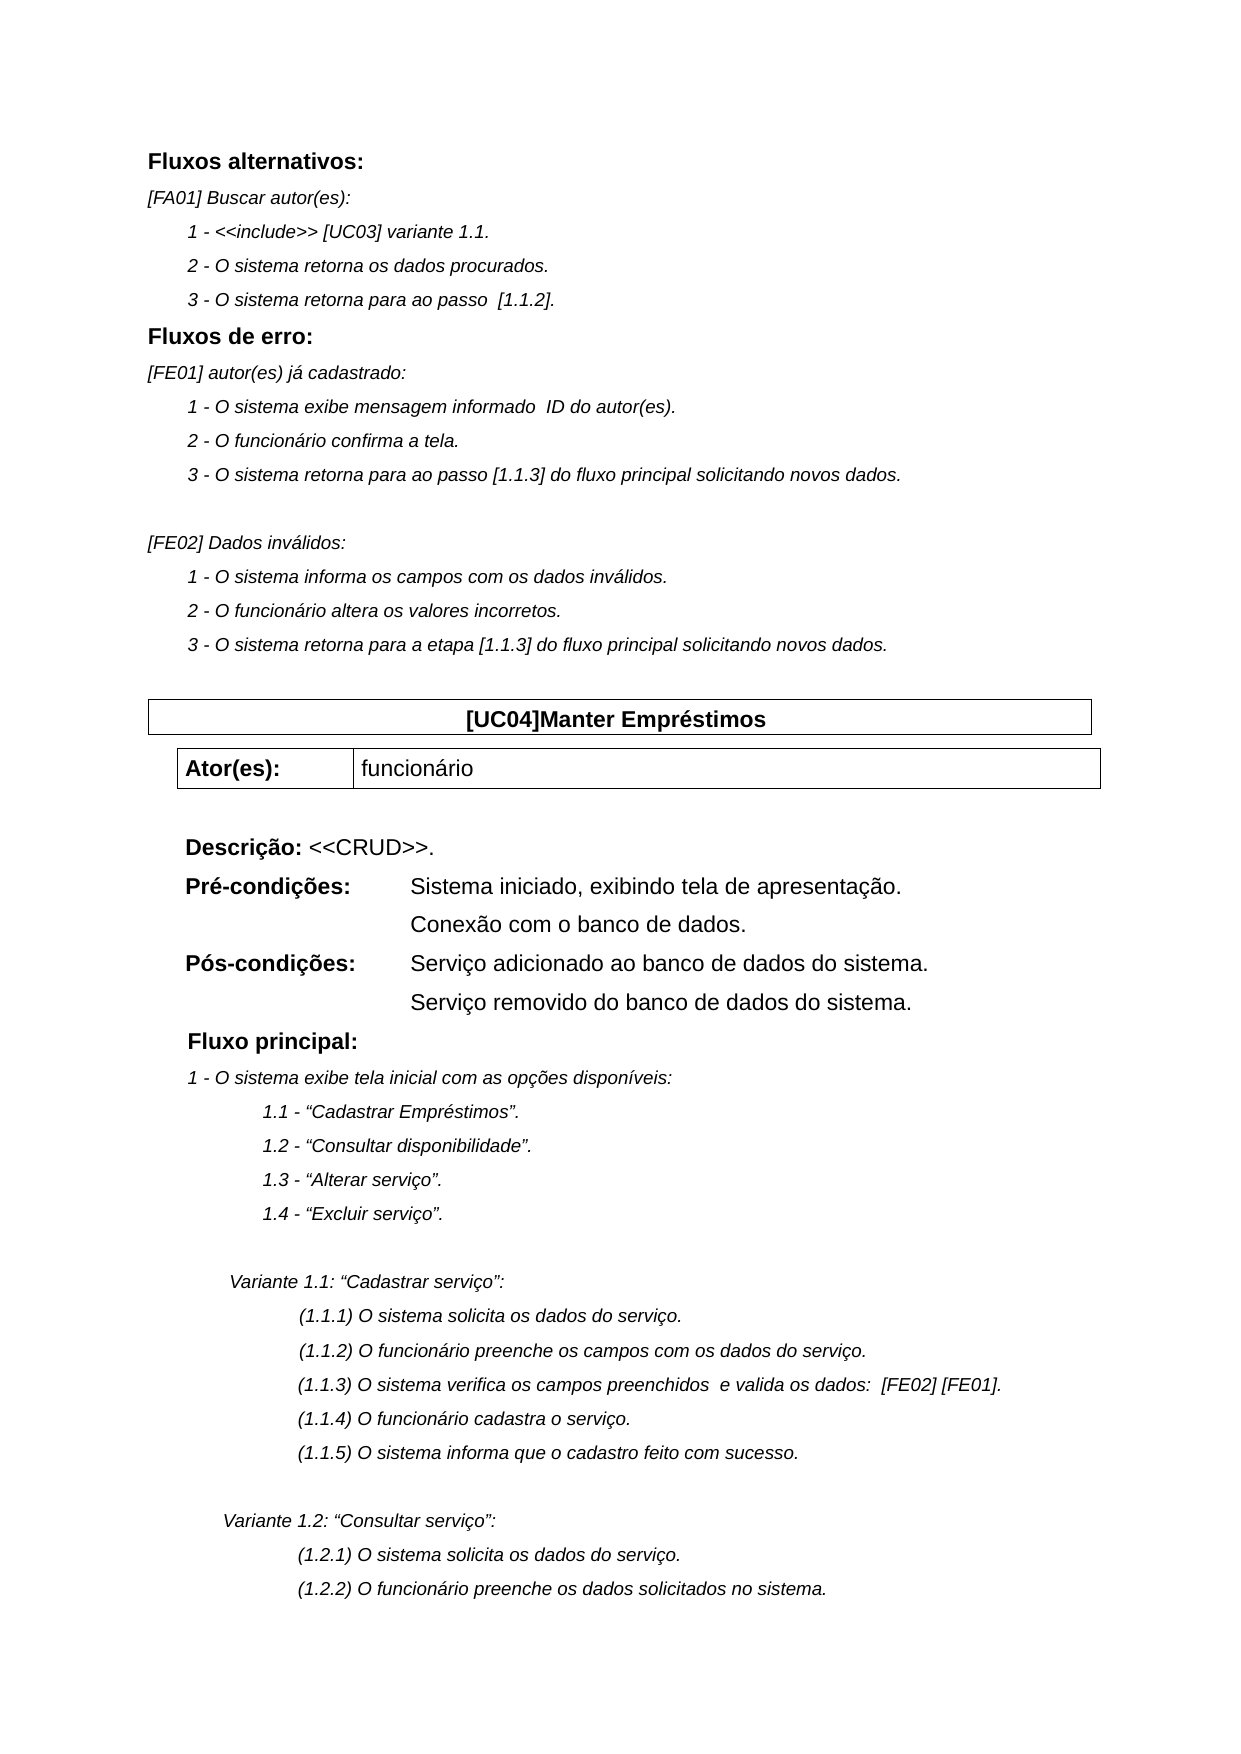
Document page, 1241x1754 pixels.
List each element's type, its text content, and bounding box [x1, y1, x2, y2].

text 1 - O sistema informa os campos com os dados inválidos. [187, 566, 1092, 588]
text (1.2.1) O sistema solicita os dados do serviço. [148, 1544, 1092, 1565]
text Fluxo principal: [187, 1028, 1092, 1054]
table_header Ator(es): [178, 749, 353, 788]
text 2 - O sistema retorna os dados procurados. [187, 255, 1092, 276]
text Pré-condições: Sistema iniciado, exibindo tela de apresentação. [185, 873, 1092, 899]
text (1.1.4) O funcionário cadastra o serviço. [148, 1407, 1092, 1429]
text 3 - O sistema retorna para ao passo [1.1.3] do fluxo principal solicitando novos dados. [187, 464, 1092, 485]
text (1.1.3) O sistema verifica os campos preenchidos e valida os dados: [FE02] [FE01]. [148, 1373, 1092, 1395]
text (1.1.1) O sistema solicita os dados do serviço. [187, 1305, 1092, 1327]
text Fluxos de erro: [148, 323, 1092, 349]
text 1.2 - “Consultar disponibilidade”. [187, 1135, 1092, 1157]
text 1.1 - “Cadastrar Empréstimos”. [187, 1101, 1092, 1122]
text Descrição: <<CRUD>>. [185, 834, 1092, 860]
text Pós-condições: Serviço adicionado ao banco de dados do sistema. [185, 950, 1092, 977]
text 1.3 - “Alterar serviço”. [187, 1169, 1092, 1191]
table_header funcionário [354, 749, 1100, 788]
text (1.2.2) O funcionário preenche os dados solicitados no sistema. [148, 1578, 1092, 1599]
text 3 - O sistema retorna para ao passo [1.1.2]. [187, 289, 1092, 310]
text 3 - O sistema retorna para a etapa [1.1.3] do fluxo principal solicitando novos dados. [187, 634, 1092, 656]
text 1 - O sistema exibe mensagem informado ID do autor(es). [187, 396, 1092, 417]
text 1 - O sistema exibe tela inicial com as opções disponíveis: [187, 1067, 1092, 1088]
text [UC04]Manter Empréstimos [149, 700, 1091, 734]
text Variante 1.1: “Cadastrar serviço”: [187, 1271, 1092, 1293]
text 1.4 - “Excluir serviço”. [187, 1203, 1092, 1225]
text Fluxos alternativos: [148, 148, 1092, 174]
text Conexão com o banco de dados. [185, 911, 1092, 938]
text Variante 1.2: “Consultar serviço”: [148, 1510, 1092, 1531]
text [FA01] Buscar autor(es): [148, 187, 1092, 208]
text (1.1.2) O funcionário preenche os campos com os dados do serviço. [187, 1339, 1092, 1361]
text 1 - <<include>> [UC03] variante 1.1. [187, 221, 1092, 242]
text Serviço removido do banco de dados do sistema. [185, 989, 1092, 1016]
text 2 - O funcionário confirma a tela. [187, 430, 1092, 451]
text 2 - O funcionário altera os valores incorretos. [187, 600, 1092, 622]
text (1.1.5) O sistema informa que o cadastro feito com sucesso. [148, 1442, 1092, 1463]
text [FE02] Dados inválidos: [148, 532, 1092, 553]
text [FE01] autor(es) já cadastrado: [148, 362, 1092, 383]
